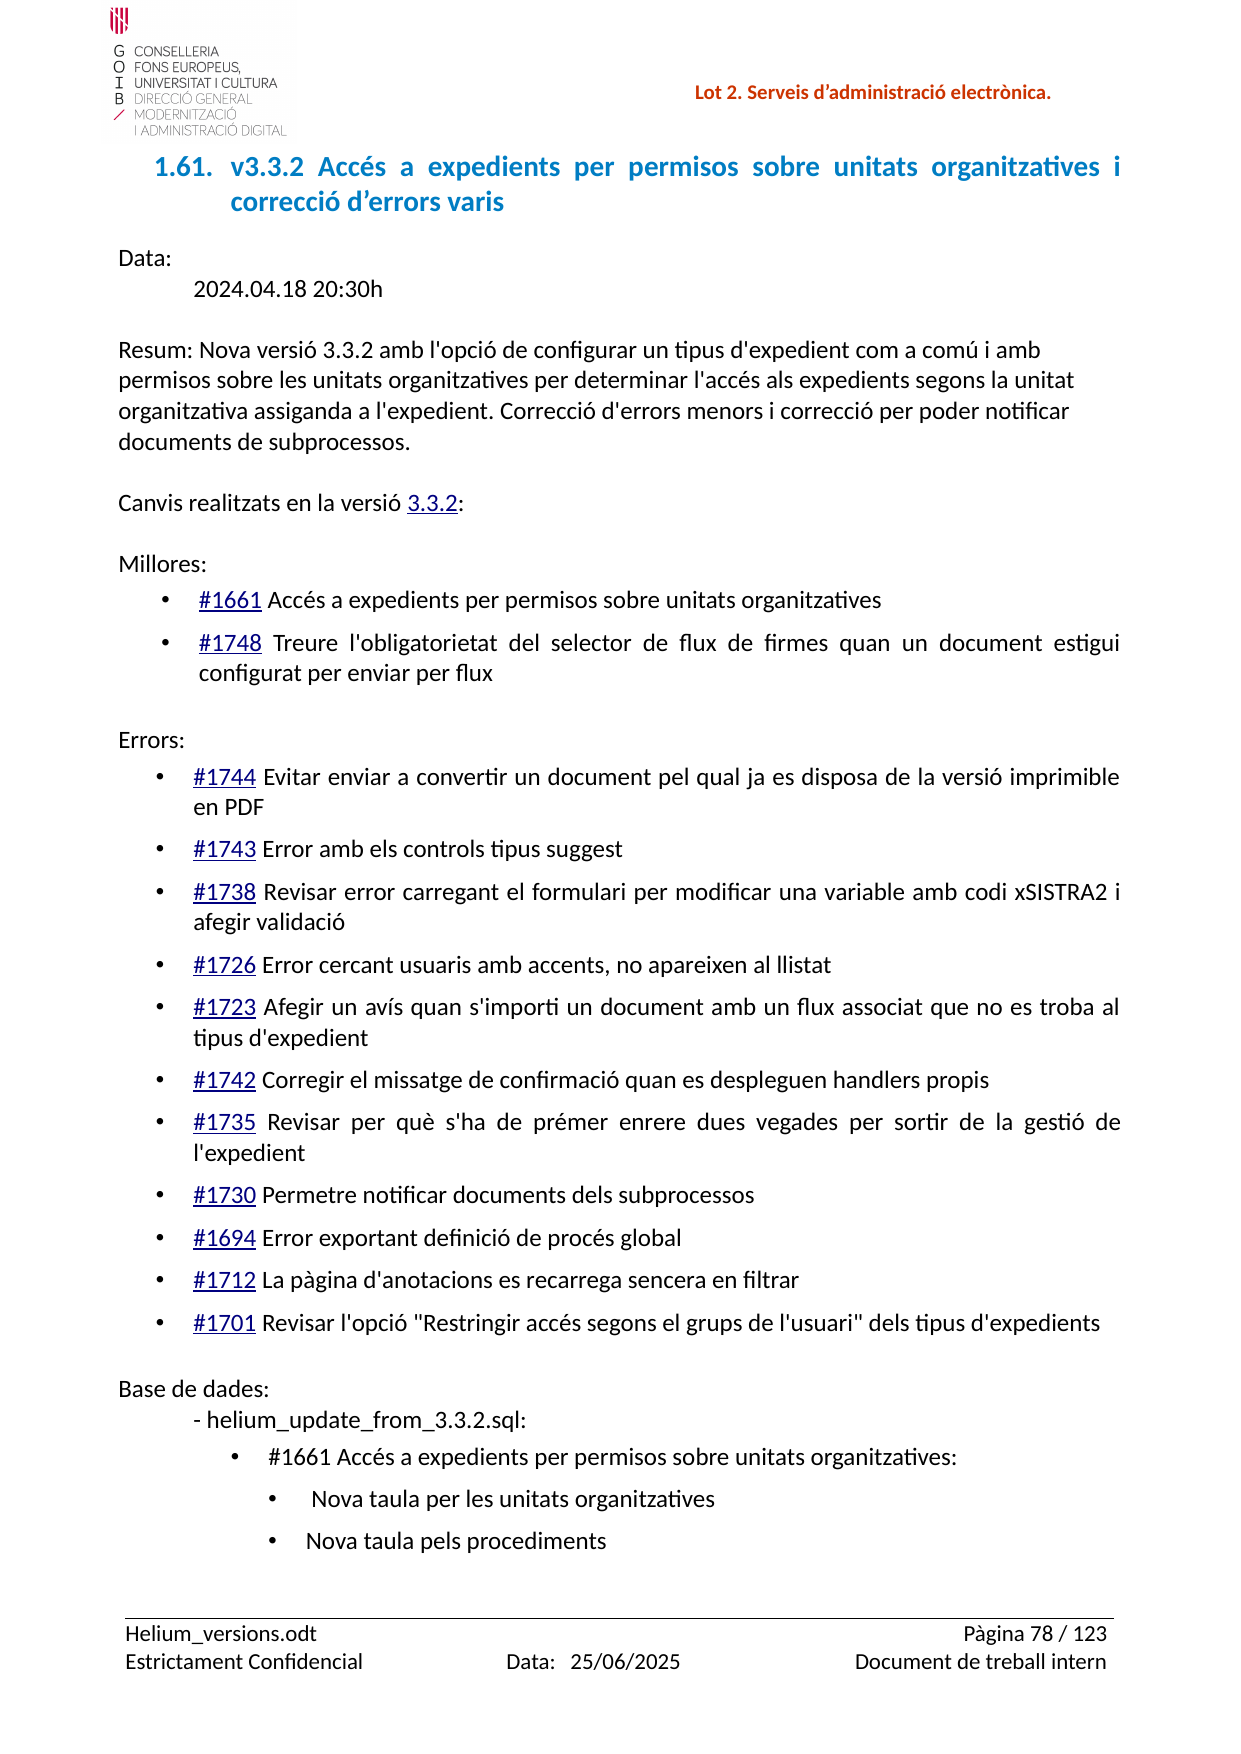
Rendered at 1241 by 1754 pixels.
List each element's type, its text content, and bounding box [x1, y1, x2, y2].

list #1726 Error cercant usuaris amb accents, no apareixen al llistat [156, 949, 1122, 979]
subtitle v3.3.2 Accés a expedients per permisos sobre unitats organitzatives i correcció d’errors varis [153, 148, 1122, 219]
picture [100, 0, 297, 144]
text Resum: Nova versió 3.3.2 amb l'opció de configurar un tipus d'expedient com a comú i amb permisos sobre les unitats organitzatives per determinar l'accés als expedients segons la unitat organitzativa assiganda a l'expedient. Correcció d'errors menors i correcció per poder notificar documents de subprocessos. [118, 334, 1122, 456]
text 2024.04.18 20:30h [118, 273, 1122, 304]
list #1694 Error exportant definició de procés global [156, 1222, 1122, 1252]
text - helium_update_from_3.3.2.sql: [118, 1404, 1122, 1435]
list Nova taula pels procediments [268, 1525, 1122, 1556]
list #1661 Accés a expedients per permisos sobre unitats organitzatives: [231, 1441, 1122, 1471]
list #1743 Error amb els controls tipus suggest [156, 833, 1122, 864]
text Base de dades: [118, 1374, 1122, 1404]
text Errors: [118, 724, 1122, 755]
list #1738 Revisar error carregant el formulari per modificar una variable amb codi xSISTRA2 i afegir validació [156, 876, 1122, 937]
list #1661 Accés a expedients per permisos sobre unitats organitzatives [161, 584, 1122, 615]
list #1701 Revisar l'opció "Restringir accés segons el grups de l'usuari" dels tipus d'expedients [156, 1307, 1122, 1337]
list #1723 Afegir un avís quan s'importi un document amb un flux associat que no es troba al tipus d'expedient [156, 991, 1122, 1052]
list #1735 Revisar per què s'ha de prémer enrere dues vegades per sortir de la gestió de l'expedient [156, 1107, 1122, 1168]
list #1712 La pàgina d'anotacions es recarrega sencera en filtrar [156, 1264, 1122, 1295]
list Nova taula per les unitats organitzatives [268, 1483, 1122, 1513]
text Millores: [118, 548, 1122, 578]
list #1748 Treure l'obligatorietat del selector de flux de firmes quan un document estigui configurat per enviar per flux [161, 627, 1122, 688]
list #1744 Evitar enviar a convertir un document pel qual ja es disposa de la versió imprimible en PDF [156, 761, 1122, 822]
text Canvis realitzats en la versió 3.3.2: [118, 487, 1122, 517]
list #1730 Permetre notificar documents dels subprocessos [156, 1179, 1122, 1210]
text Data: [118, 243, 1122, 273]
list #1742 Corregir el missatge de confirmació quan es despleguen handlers propis [156, 1064, 1122, 1095]
